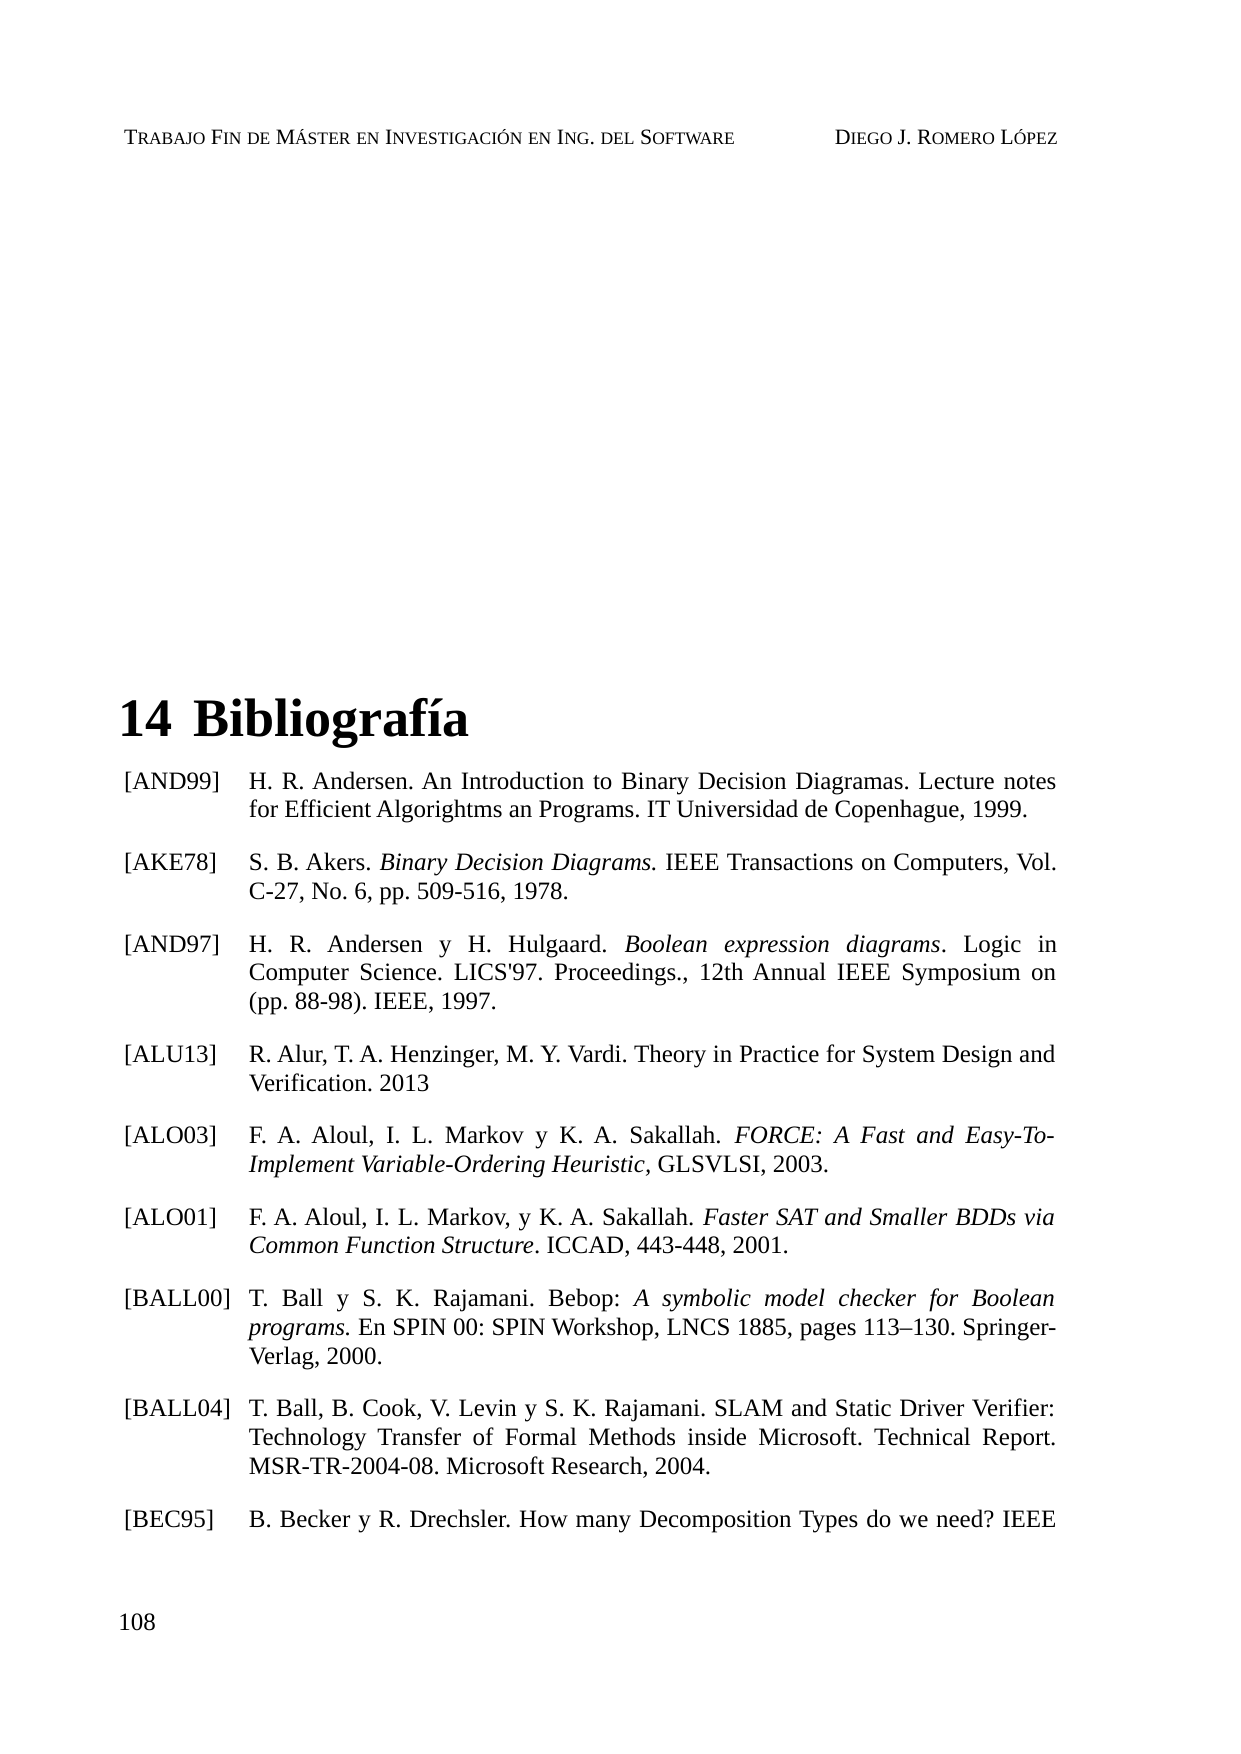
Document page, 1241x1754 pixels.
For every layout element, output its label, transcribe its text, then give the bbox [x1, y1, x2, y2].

table_cell [AND97] [118, 923, 243, 1033]
table_cell [BEC95] [118, 1498, 243, 1551]
table_cell T. Ball, B. Cook, V. Levin y S. K. Rajamani. SLAM and Static Driver Verifier: Technology Transfer of Formal Methods inside Microsoft. Technical Report. MSR-TR-2004-08. Microsoft Research, 2004. [243, 1388, 1063, 1498]
table_cell [ALU13] [118, 1033, 243, 1115]
table_header [AND99] [118, 760, 243, 842]
table_cell [ALO03] [118, 1115, 243, 1196]
table_cell [BALL04] [118, 1388, 243, 1498]
table_cell T. Ball y S. K. Rajamani. Bebop: A symbolic model checker for Boolean programs. En SPIN 00: SPIN Workshop, LNCS 1885, pages 113–130. Springer-Verlag, 2000. [243, 1278, 1063, 1388]
table_cell [BALL00] [118, 1278, 243, 1388]
table_header H. R. Andersen. An Introduction to Binary Decision Diagramas. Lecture notes for Efficient Algorightms an Programs. IT Universidad de Copenhague, 1999. [243, 760, 1063, 842]
table_cell F. A. Aloul, I. L. Markov y K. A. Sakallah. FORCE: A Fast and Easy-To-Implement Variable-Ordering Heuristic, GLSVLSI, 2003. [243, 1115, 1063, 1196]
table_cell R. Alur, T. A. Henzinger, M. Y. Vardi. Theory in Practice for System Design and Verification. 2013 [243, 1033, 1063, 1115]
table_cell B. Becker y R. Drechsler. How many Decomposition Types do we need? IEEE [243, 1498, 1063, 1551]
table_cell H. R. Andersen y H. Hulgaard. Boolean expression diagrams. Logic in Computer Science. LICS'97. Proceedings., 12th Annual IEEE Symposium on (pp. 88-98). IEEE, 1997. [243, 923, 1063, 1033]
table_cell S. B. Akers. Binary Decision Diagrams. IEEE Transactions on Computers, Vol. C-27, No. 6, pp. 509-516, 1978. [243, 842, 1063, 923]
table_cell [ALO01] [118, 1196, 243, 1278]
table_cell F. A. Aloul, I. L. Markov, y K. A. Sakallah. Faster SAT and Smaller BDDs via Common Function Structure. ICCAD, 443-448, 2001. [243, 1196, 1063, 1278]
subtitle Bibliografía [118, 685, 1063, 748]
table_cell [AKE78] [118, 842, 243, 923]
